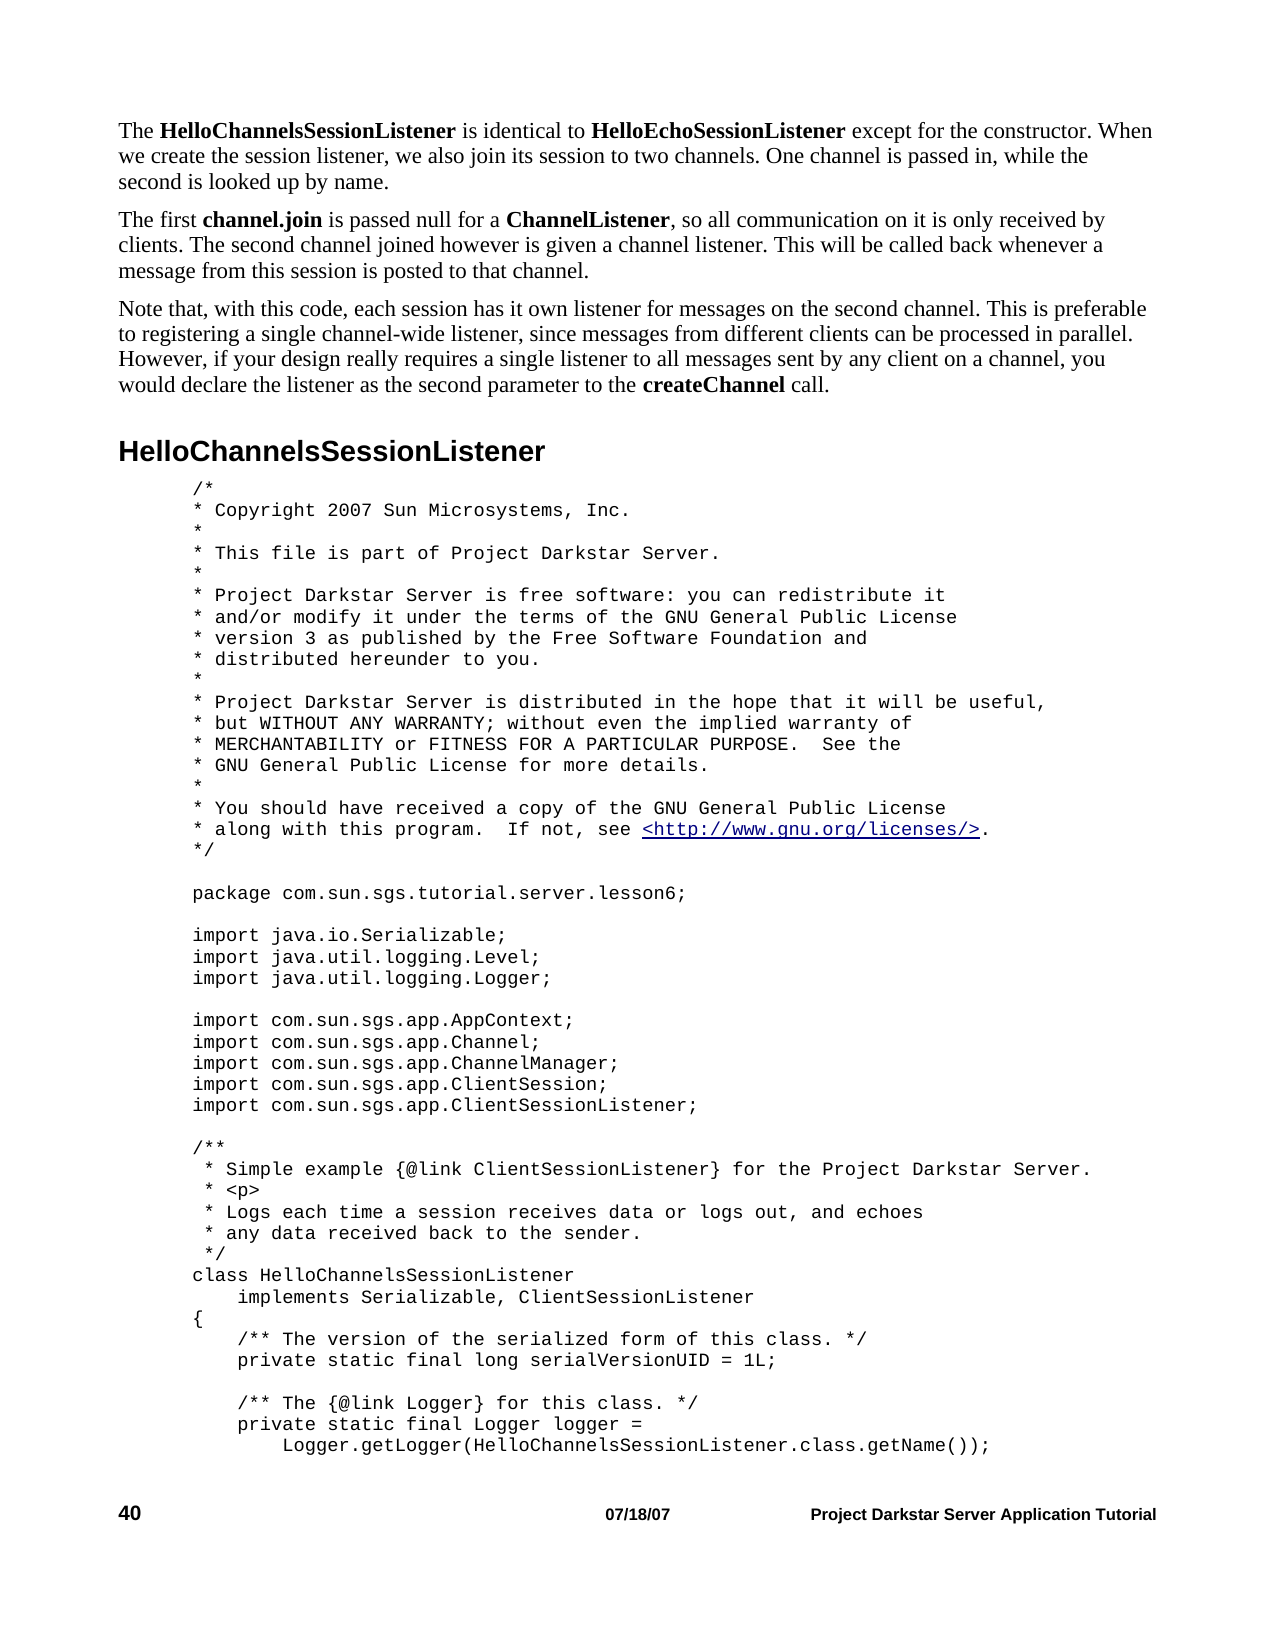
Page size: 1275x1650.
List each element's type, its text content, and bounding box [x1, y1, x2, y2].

text Note that, with this code, each session has it own listener for messages on the second channel. This is preferable to registering a single channel-wide listener, since messages from different clients can be processed in parallel. However, if your design really requires a single listener to all messages sent by any client on a channel, you would declare the listener as the second parameter to the createChannel call. [118, 296, 1157, 397]
text The HelloChannelsSessionListener is identical to HelloEchoSessionListener except for the constructor. When we create the session listener, we also join its session to two channels. One channel is passed in, while the second is looked up by name. [118, 118, 1157, 194]
text The first channel.join is passed null for a ChannelListener, so all communication on it is only received by clients. The second channel joined however is given a channel listener. This will be called back whenever a message from this session is posted to that channel. [118, 207, 1157, 283]
subtitle HelloChannelsSessionListener [118, 435, 1157, 467]
text /* * Copyright 2007 Sun Microsystems, Inc. * * This file is part of Project Darkstar Server. * * Project Darkstar Server is free software: you can redistribute it * and/or modify it under the terms of the GNU General Public License * version 3 as published by the Free Software Foundation and * distributed hereunder to you. * * Project Darkstar Server is distributed in the hope that it will be useful, * but WITHOUT ANY WARRANTY; without even the implied warranty of * MERCHANTABILITY or FITNESS FOR A PARTICULAR PURPOSE. See the * GNU General Public License for more details. * * You should have received a copy of the GNU General Public License * along with this program. If not, see <http://www.gnu.org/licenses/>. */ package com.sun.sgs.tutorial.server.lesson6; import java.io.Serializable; import java.util.logging.Level; import java.util.logging.Logger; import com.sun.sgs.app.AppContext; import com.sun.sgs.app.Channel; import com.sun.sgs.app.ChannelManager; import com.sun.sgs.app.ClientSession; import com.sun.sgs.app.ClientSessionListener; /** * Simple example {@link ClientSessionListener} for the Project Darkstar Server. * <p> * Logs each time a session receives data or logs out, and echoes * any data received back to the sender. */ class HelloChannelsSessionListener implements Serializable, ClientSessionListener { /** The version of the serialized form of this class. */ private static final long serialVersionUID = 1L; /** The {@link Logger} for this class. */ private static final Logger logger = Logger.getLogger(HelloChannelsSessionListener.class.getName()); [192, 480, 1098, 1457]
